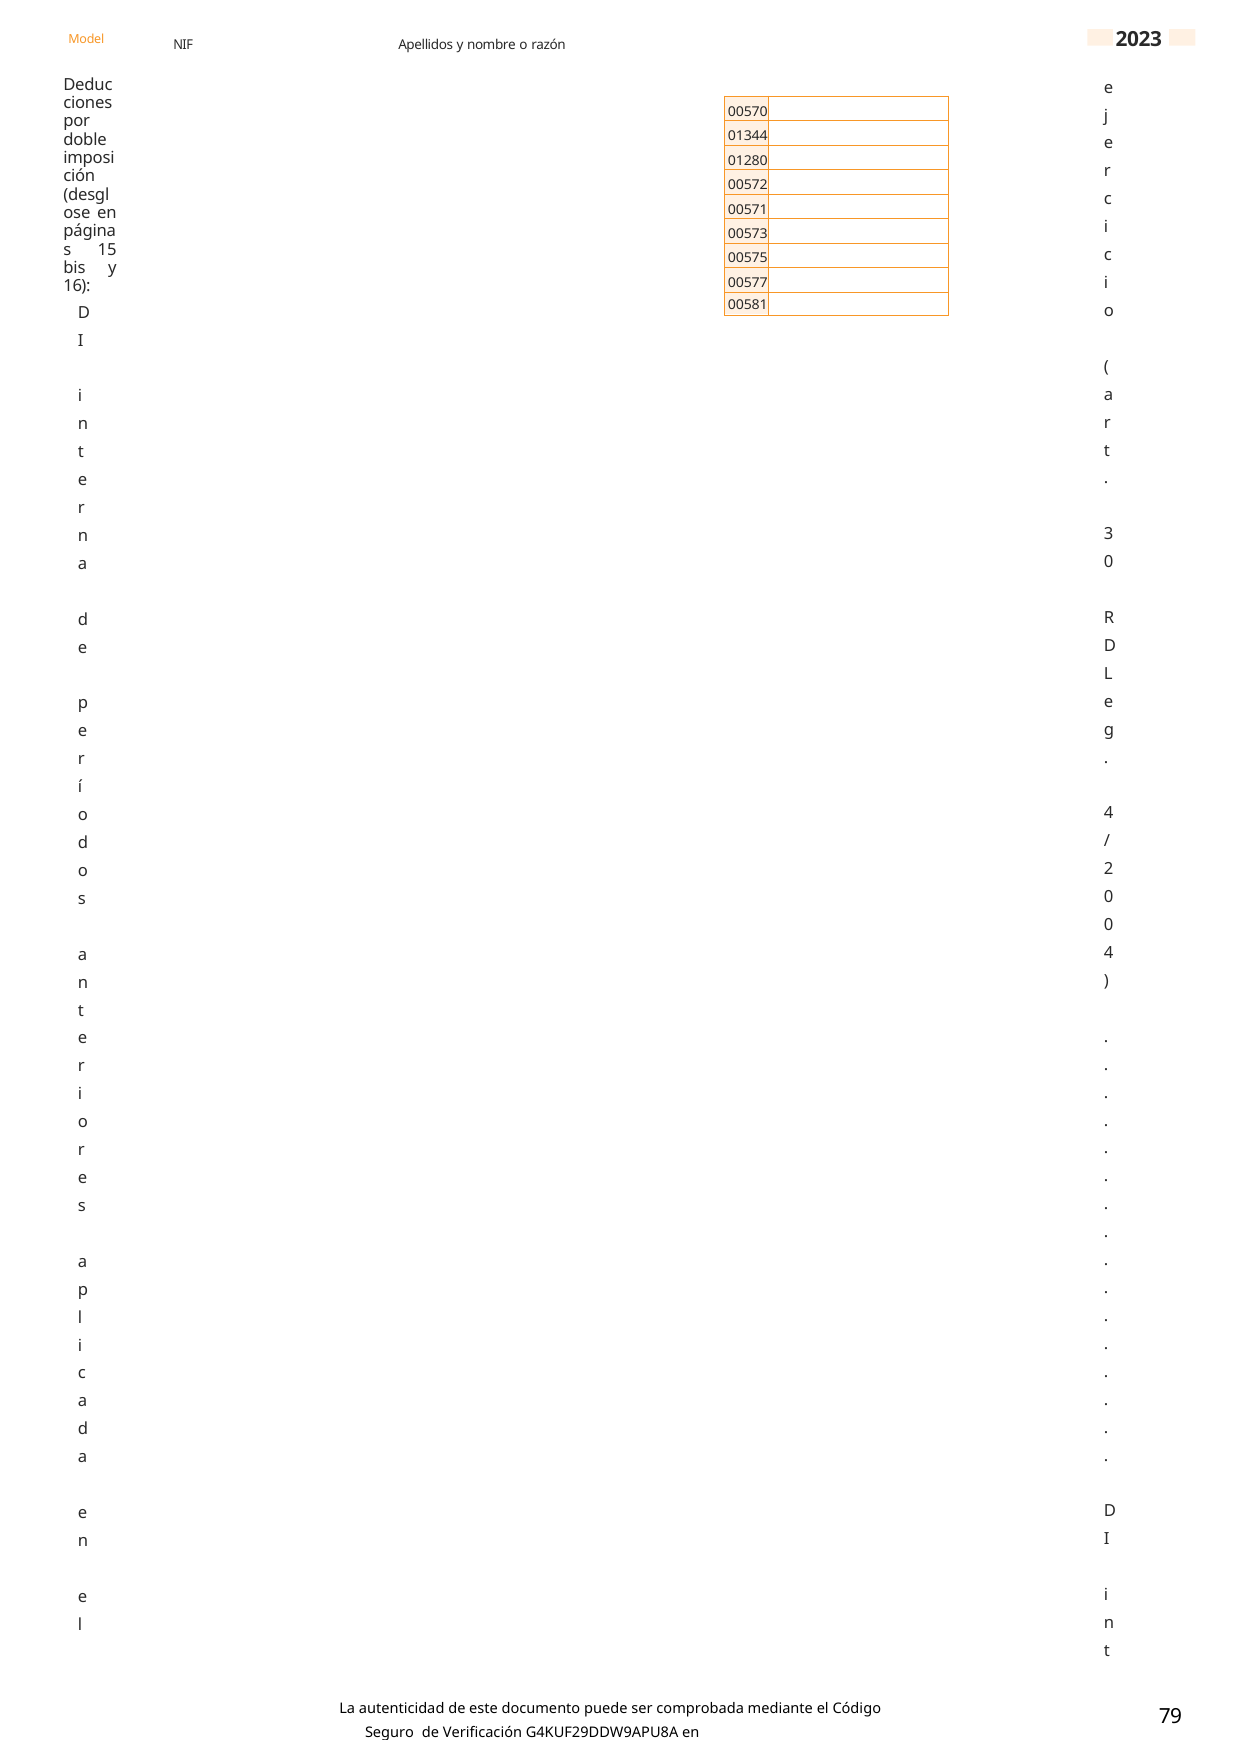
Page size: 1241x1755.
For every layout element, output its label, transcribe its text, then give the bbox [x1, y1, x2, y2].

table_cell 00581 [725, 293, 768, 314]
table_cell [769, 195, 948, 218]
table_cell 01344 [725, 121, 768, 145]
table_cell 00571 [725, 195, 768, 218]
text [718, 96, 955, 319]
table_cell 00573 [725, 219, 768, 243]
table_cell 00577 [725, 268, 768, 292]
table_cell [769, 170, 948, 194]
table_header 00570 [725, 97, 768, 120]
table_cell 00572 [725, 170, 768, 194]
text Deducciones por doble imposición (desglose en páginas 15 bis y 16): [63, 75, 116, 295]
table_header [769, 97, 948, 120]
table_cell [769, 293, 948, 314]
table_cell [769, 244, 948, 267]
table_cell [769, 219, 948, 243]
table_cell 01280 [725, 146, 768, 169]
table_cell [769, 121, 948, 145]
table_cell [769, 146, 948, 169]
table_cell 00575 [725, 244, 768, 267]
table_cell [769, 268, 948, 292]
